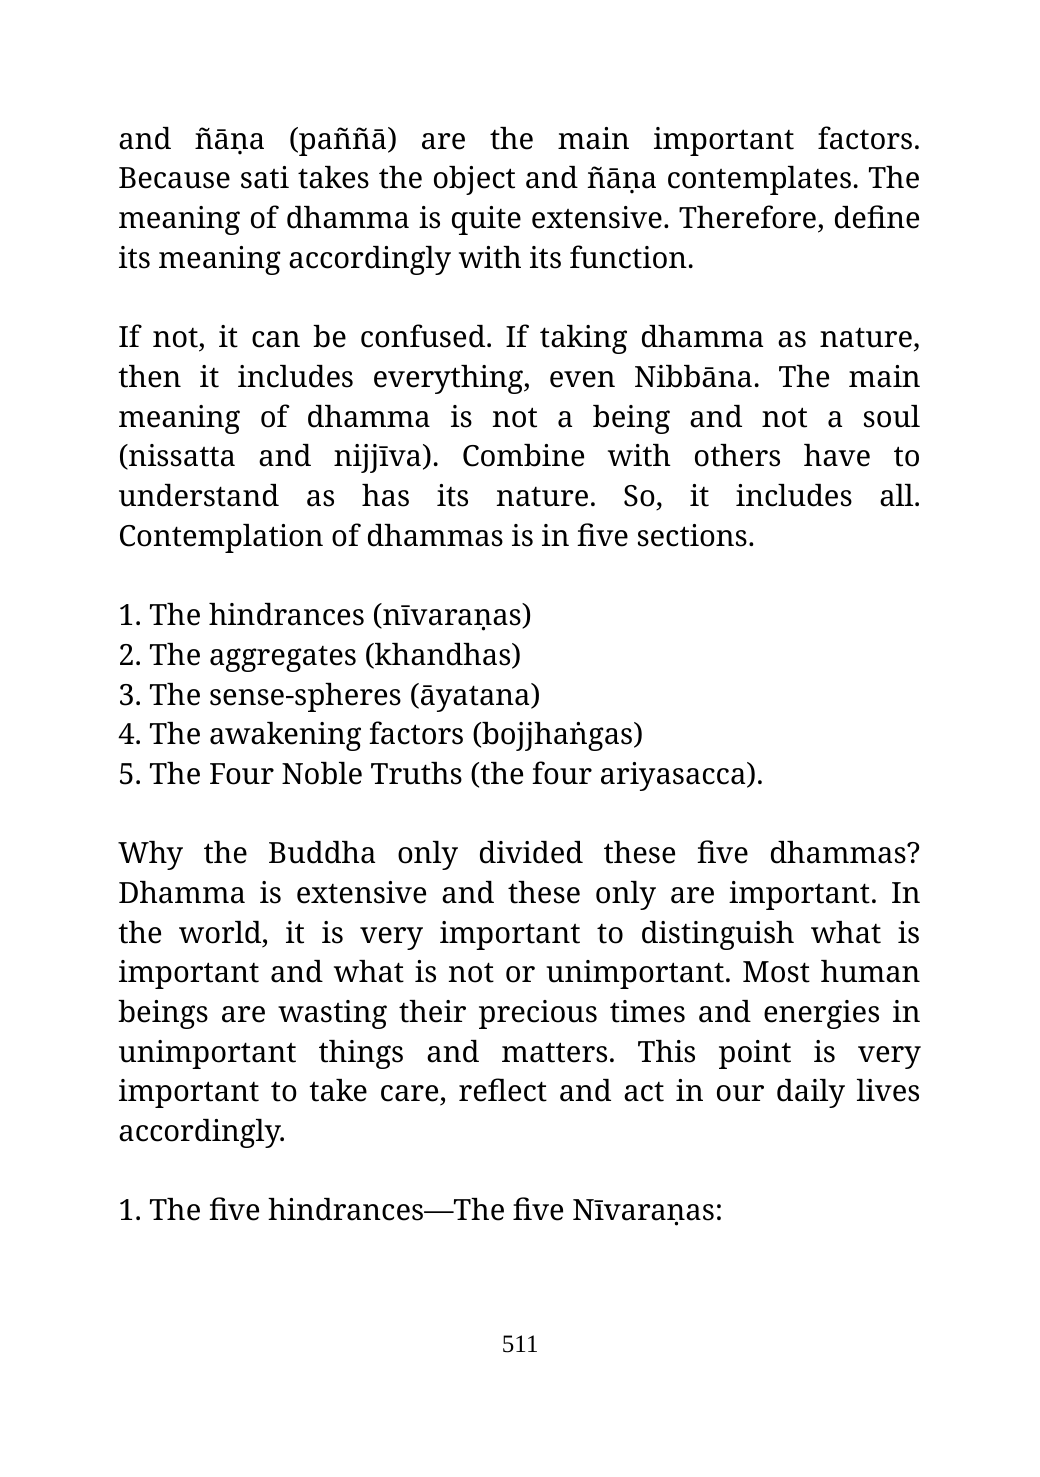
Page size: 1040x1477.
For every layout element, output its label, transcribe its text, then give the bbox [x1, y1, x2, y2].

text and ñāṇa (paññā) are the main important factors. Because sati takes the object and ñāṇa contemplates. The meaning of dhamma is quite extensive. Therefore, define its meaning accordingly with its function. If not, it can be confused. If taking dhamma as nature, then it includes everything, even Nibbāna. The main meaning of dhamma is not a being and not a soul (nissatta and nijjīva). Combine with others have to understand as has its nature. So, it includes all. Contemplation of dhammas is in five sections. 1. The hindrances (nīvaraṇas) 2. The aggregates (khandhas) 3. The sense-spheres (āyatana) 4. The awakening factors (bojjhaṅgas) 5. The Four Noble Truths (the four ariyasacca). Why the Buddha only divided these five dhammas? Dhamma is extensive and these only are important. In the world, it is very important to distinguish what is important and what is not or unimportant. Most human beings are wasting their precious times and energies in unimportant things and matters. This point is very important to take care, reflect and act in our daily lives accordingly. 1. The five hindrances—The five Nīvaraṇas: [118, 118, 922, 1269]
